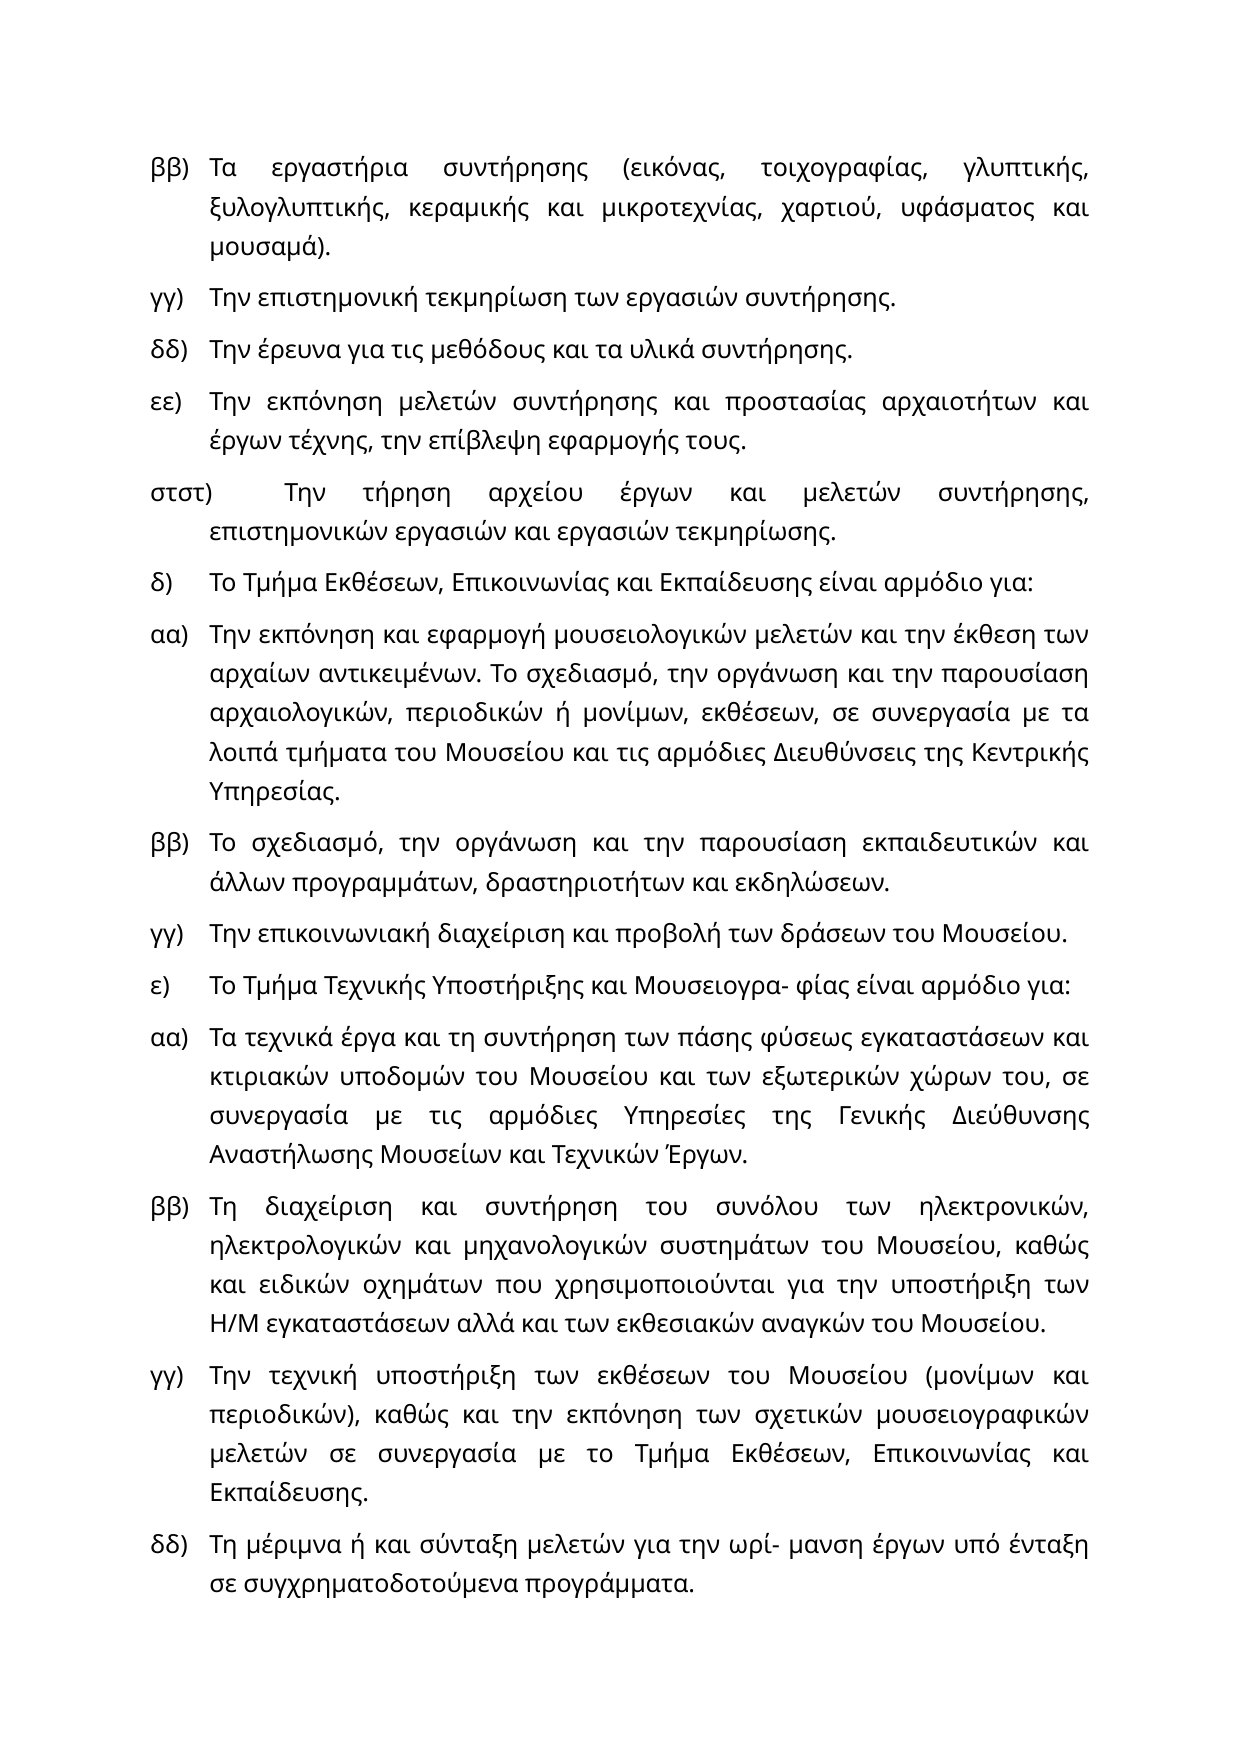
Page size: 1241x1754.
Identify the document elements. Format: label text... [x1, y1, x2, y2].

list δ) Το Τμήμα Εκθέσεων, Επικοινωνίας και Εκπαίδευσης είναι αρμόδιο για: [150, 565, 1090, 599]
list γγ) Την τεχνική υποστήριξη των εκθέσεων του Μουσείου (μονίμων και περιοδικών), καθώς και την εκπόνηση των σχετικών μουσειογραφικών μελετών σε συνεργασία με το Τμήμα Εκθέσεων, Επικοινωνίας και Εκπαίδευσης. [150, 1357, 1090, 1509]
list αα) Την εκπόνηση και εφαρμογή μουσειολογικών μελετών και την έκθεση των αρχαίων αντικειμένων. Το σχεδιασμό, την οργάνωση και την παρουσίαση αρχαιολογικών, περιοδικών ή μονίμων, εκθέσεων, σε συνεργασία με τα λοιπά τμήματα του Μουσείου και τις αρμόδιες Διευθύνσεις της Κεντρικής Υπηρεσίας. [150, 617, 1090, 807]
list στστ) Την τήρηση αρχείου έργων και μελετών συντήρησης, επιστημονικών εργασιών και εργασιών τεκμηρίωσης. [150, 474, 1090, 547]
list δδ) Την έρευνα για τις μεθόδους και τα υλικά συντήρησης. [150, 332, 1090, 366]
list εε) Την εκπόνηση μελετών συντήρησης και προστασίας αρχαιοτήτων και έργων τέχνης, την επίβλεψη εφαρμογής τους. [150, 383, 1090, 457]
list δδ) Τη μέριμνα ή και σύνταξη μελετών για την ωρί- μανση έργων υπό ένταξη σε συγχρηματοδοτούμενα προγράμματα. [150, 1527, 1090, 1600]
list αα) Τα τεχνικά έργα και τη συντήρηση των πάσης φύσεως εγκαταστάσεων και κτιριακών υποδομών του Μουσείου και των εξωτερικών χώρων του, σε συνεργασία με τις αρμόδιες Υπηρεσίες της Γενικής Διεύθυνσης Αναστήλωσης Μουσείων και Τεχνικών Έργων. [150, 1019, 1090, 1171]
list ββ) Τα εργαστήρια συντήρησης (εικόνας, τοιχογραφίας, γλυπτικής, ξυλογλυπτικής, κεραμικής και μικροτεχνίας, χαρτιού, υφάσματος και μουσαμά). [150, 150, 1090, 262]
list ε) Το Τμήμα Τεχνικής Υποστήριξης και Μουσειογρα- φίας είναι αρμόδιο για: [150, 967, 1090, 1002]
list γγ) Την επιστημονική τεκμηρίωση των εργασιών συντήρησης. [150, 280, 1090, 314]
list ββ) Το σχεδιασμό, την οργάνωση και την παρουσίαση εκπαιδευτικών και άλλων προγραμμάτων, δραστηριοτήτων και εκδηλώσεων. [150, 825, 1090, 898]
list ββ) Τη διαχείριση και συντήρηση του συνόλου των ηλεκτρονικών, ηλεκτρολογικών και μηχανολογικών συστημάτων του Μουσείου, καθώς και ειδικών οχημάτων που χρησιμοποιούνται για την υποστήριξη των Η/Μ εγκαταστάσεων αλλά και των εκθεσιακών αναγκών του Μουσείου. [150, 1188, 1090, 1340]
list γγ) Την επικοινωνιακή διαχείριση και προβολή των δράσεων του Μουσείου. [150, 916, 1090, 950]
